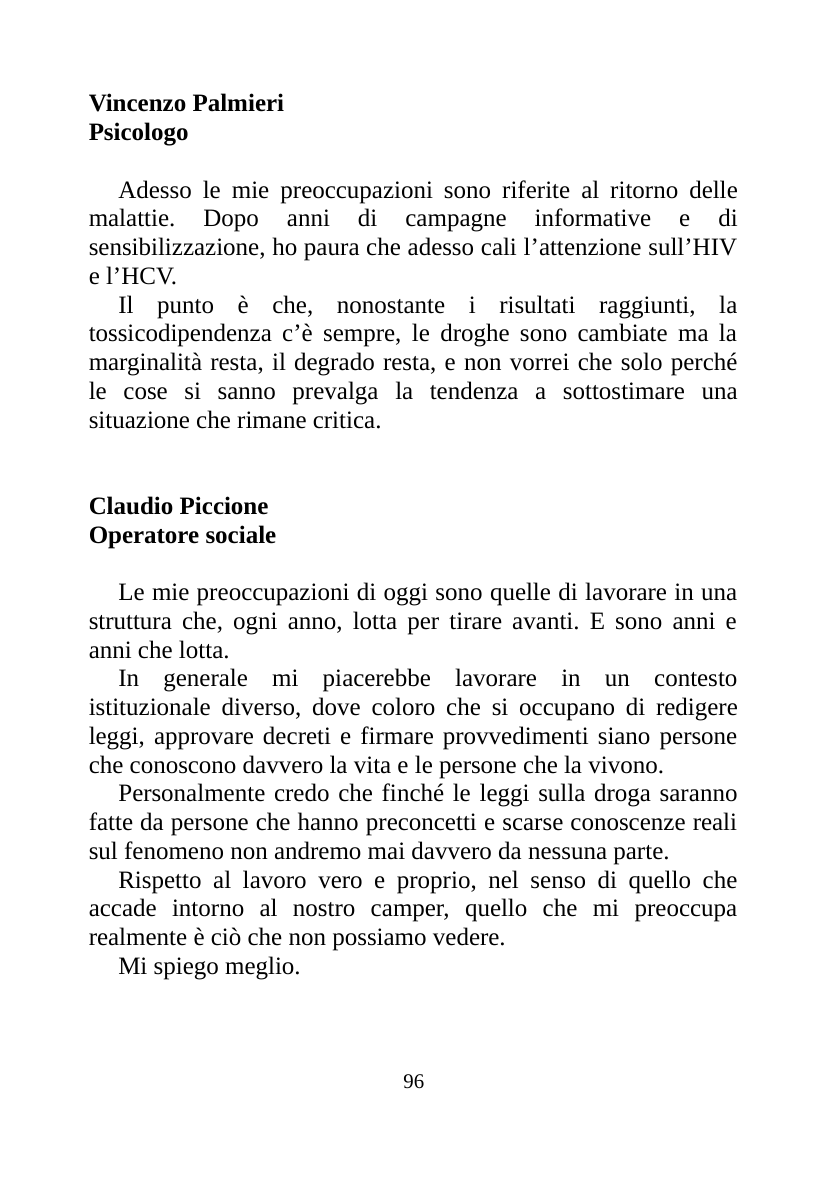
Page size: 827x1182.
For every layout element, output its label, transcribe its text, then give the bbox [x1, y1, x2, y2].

text Personalmente credo che finché le leggi sulla droga saranno fatte da persone che hanno preconcetti e scarse conoscenze reali sul fenomeno non andremo mai davvero da nessuna parte. [88, 778, 738, 865]
text Le mie preoccupazioni di oggi sono quelle di lavorare in una struttura che, ogni anno, lotta per tirare avanti. E sono anni e anni che lotta. [88, 577, 738, 663]
subtitle Claudio Piccione [88, 491, 738, 520]
text Rispetto al lavoro vero e proprio, nel senso di quello che accade intorno al nostro camper, quello che mi preoccupa realmente è ciò che non possiamo vedere. [88, 865, 738, 951]
text In generale mi piacerebbe lavorare in un contesto istituzionale diverso, dove coloro che si occupano di redigere leggi, approvare decreti e firmare provvedimenti siano persone che conoscono davvero la vita e le persone che la vivono. [88, 663, 738, 778]
text Adesso le mie preoccupazioni sono riferite al ritorno delle malattie. Dopo anni di campagne informative e di sensibilizzazione, ho paura che adesso cali l’attenzione sull’HIV e l’HCV. [88, 175, 738, 290]
text Mi spiego meglio. [88, 951, 738, 980]
subtitle Vincenzo Palmieri [88, 88, 738, 117]
subtitle Psicologo [88, 117, 738, 146]
text Il punto è che, nonostante i risultati raggiunti, la tossicodipendenza c’è sempre, le droghe sono cambiate ma la marginalità resta, il degrado resta, e non vorrei che solo perché le cose si sanno prevalga la tendenza a sottostimare una situazione che rimane critica. [88, 290, 738, 433]
subtitle Operatore sociale [88, 520, 738, 548]
